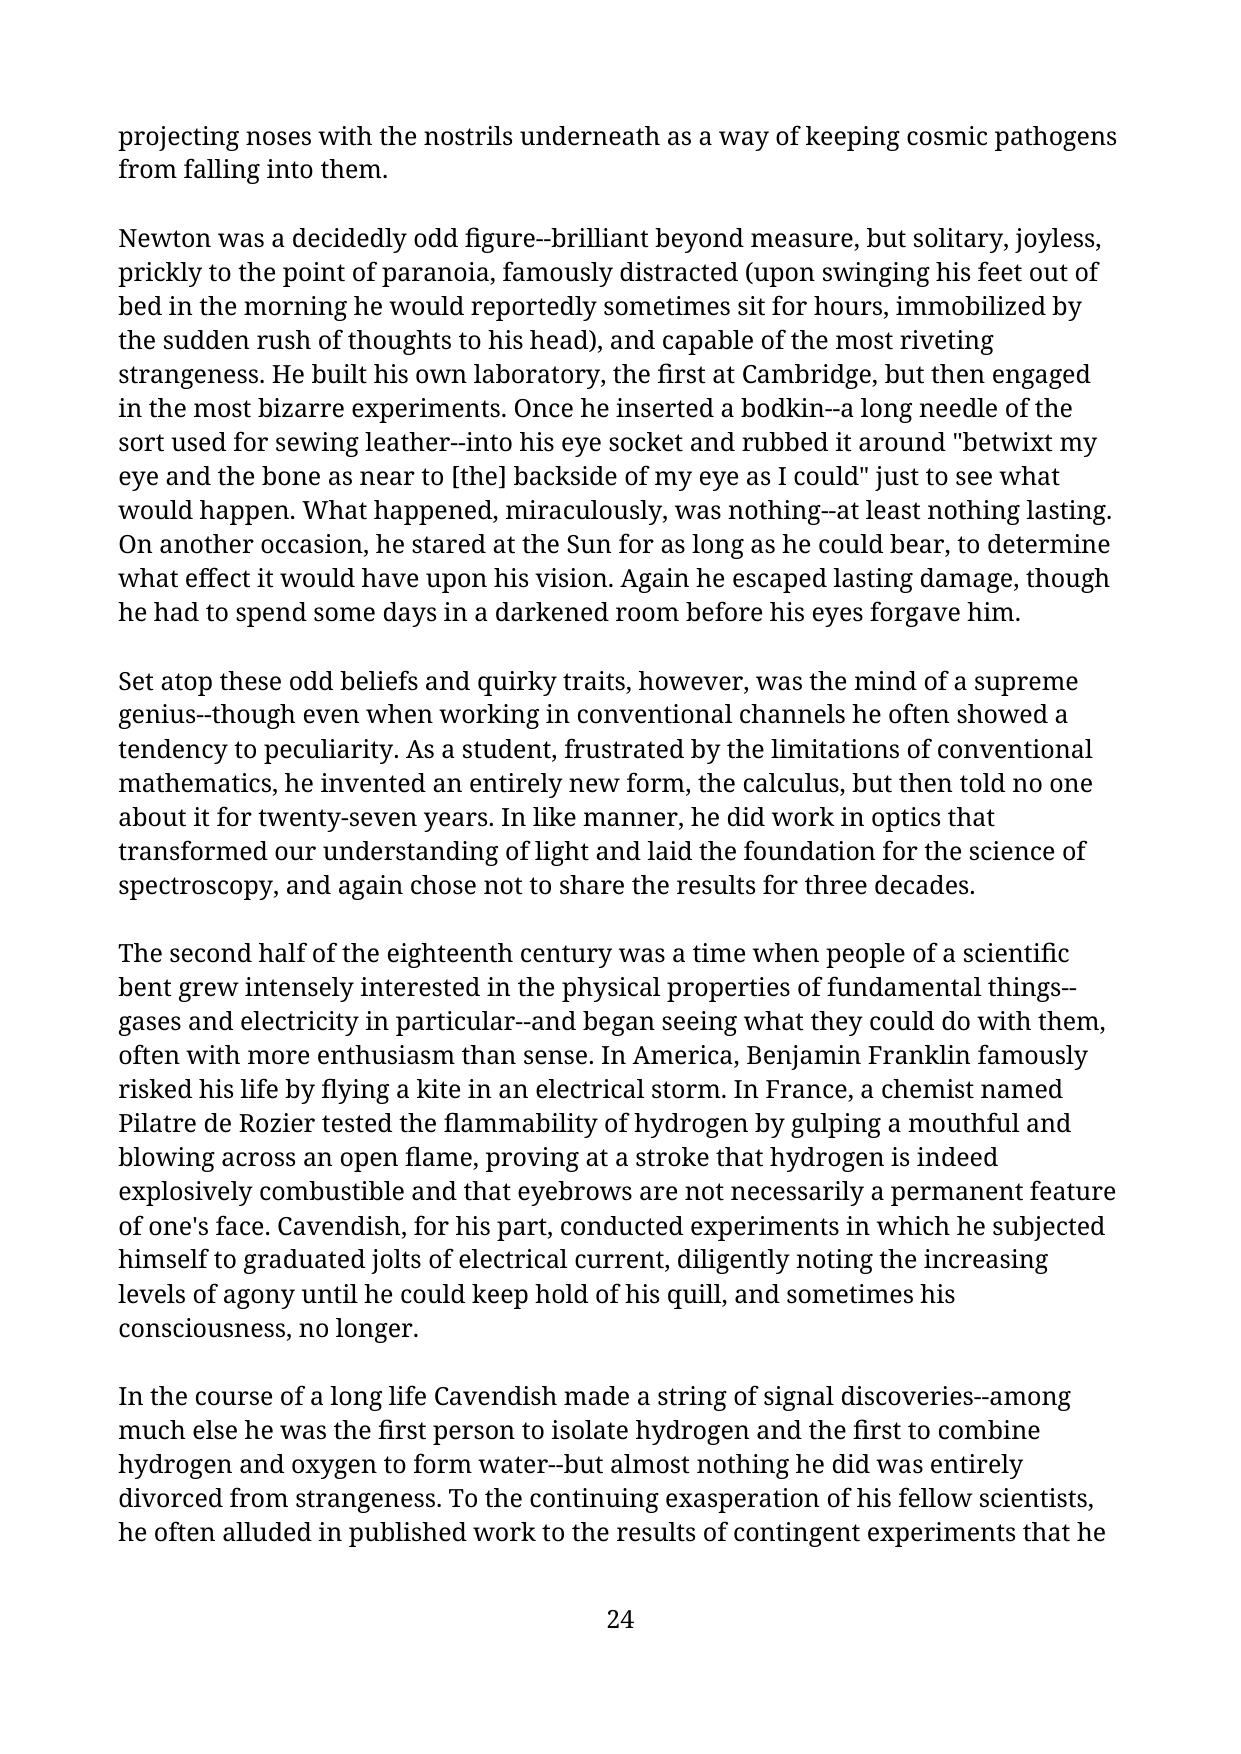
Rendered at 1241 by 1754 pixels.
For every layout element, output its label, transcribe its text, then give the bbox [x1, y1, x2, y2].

text projecting noses with the nostrils underneath as a way of keeping cosmic pathogens from falling into them. [118, 118, 1122, 186]
text Set atop these odd beliefs and quirky traits, however, was the mind of a supreme genius--though even when working in conventional channels he often showed a tendency to peculiarity. As a student, frustrated by the limitations of conventional mathematics, he invented an entirely new form, the calculus, but then told no one about it for twenty-seven years. In like manner, he did work in optics that transformed our understanding of light and laid the foundation for the science of spectroscopy, and again chose not to share the results for three decades. [118, 663, 1122, 902]
text Newton was a decidedly odd figure--brilliant beyond measure, but solitary, joyless, prickly to the point of paranoia, famously distracted (upon swinging his feet out of bed in the morning he would reportedly sometimes sit for hours, immobilized by the sudden rush of thoughts to his head), and capable of the most riveting strangeness. He built his own laboratory, the first at Cambridge, but then engaged in the most bizarre experiments. Once he inserted a bodkin--a long needle of the sort used for sewing leather--into his eye socket and rubbed it around "betwixt my eye and the bone as near to [the] backside of my eye as I could" just to see what would happen. What happened, miraculously, was nothing--at least nothing lasting. On another occasion, he stared at the Sun for as long as he could bear, to determine what effect it would have upon his vision. Again he escaped lasting damage, though he had to spend some days in a darkened room before his eyes forgave him. [118, 220, 1122, 629]
text In the course of a long life Cavendish made a string of signal discoveries--among much else he was the first person to isolate hydrogen and the first to combine hydrogen and oxygen to form water--but almost nothing he did was entirely divorced from strangeness. To the continuing exasperation of his fellow scientists, he often alluded in published work to the results of contingent experiments that he [118, 1378, 1122, 1549]
text The second half of the eighteenth century was a time when people of a scientific bent grew intensely interested in the physical properties of fundamental things--gases and electricity in particular--and began seeing what they could do with them, often with more enthusiasm than sense. In America, Benjamin Franklin famously risked his life by flying a kite in an electrical storm. In France, a chemist named Pilatre de Rozier tested the flammability of hydrogen by gulping a mouthful and blowing across an open flame, proving at a stroke that hydrogen is indeed explosively combustible and that eyebrows are not necessarily a permanent feature of one's face. Cavendish, for his part, conducted experiments in which he subjected himself to graduated jolts of electrical current, diligently noting the increasing levels of agony until he could keep hold of his quill, and sometimes his consciousness, no longer. [118, 936, 1122, 1344]
